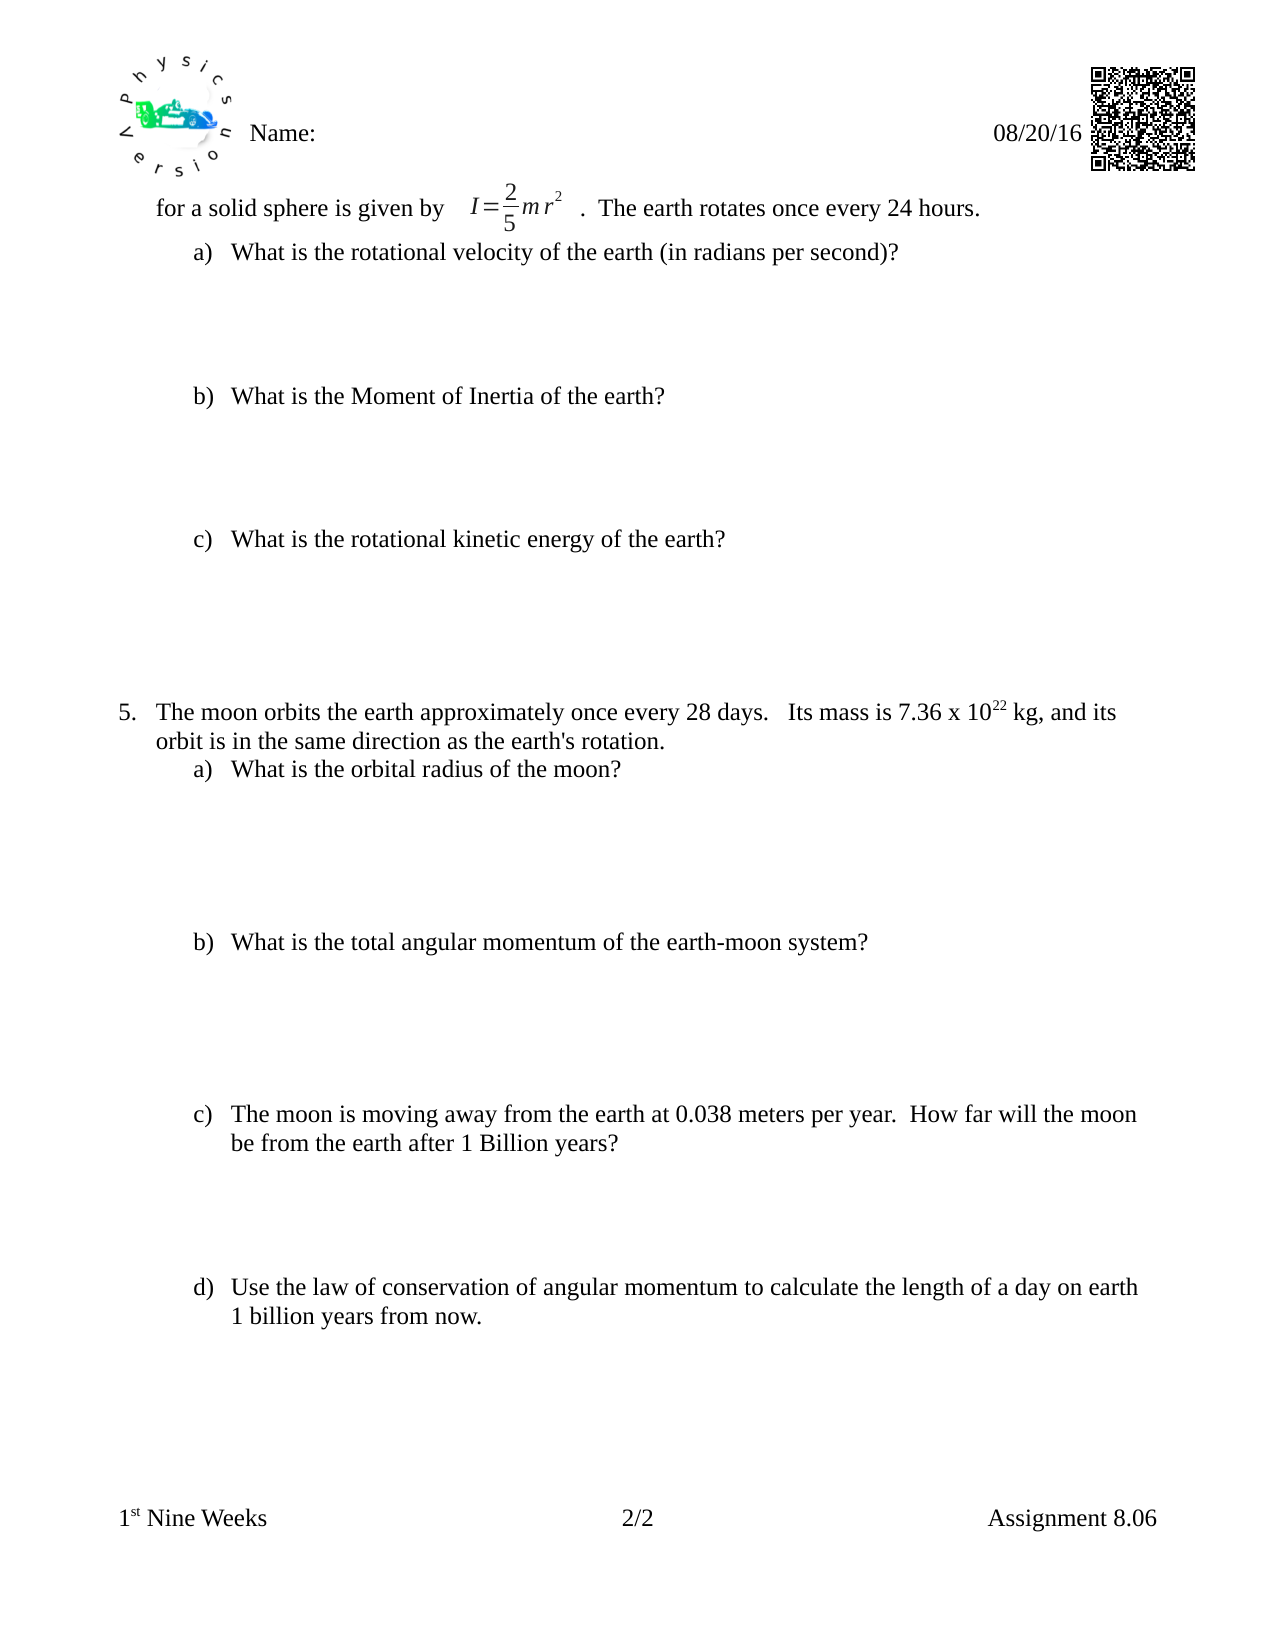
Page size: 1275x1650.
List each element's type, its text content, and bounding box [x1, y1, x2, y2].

list What is the total angular momentum of the earth-moon system? [193, 927, 1157, 956]
list What is the orbital radius of the moon? [193, 754, 1157, 783]
list The moon is moving away from the earth at 0.038 meters per year. How far will the moon be from the earth after 1 Billion years? [193, 1099, 1157, 1157]
list What is the rotational kinetic energy of the earth? [193, 524, 1157, 553]
picture [1082, 58, 1203, 179]
list for a solid sphere is given by . The earth rotates once every 24 hours. [118, 176, 1157, 237]
list Use the law of conservation of angular momentum to calculate the length of a day on earth 1 billion years from now. [193, 1272, 1157, 1329]
list What is the Moment of Inertia of the earth? [193, 381, 1157, 409]
list What is the rotational velocity of the earth (in radians per second)? [193, 237, 1157, 266]
list The moon orbits the earth approximately once every 28 days. Its mass is 7.36 x 1022 kg, and its orbit is in the same direction as the earth's rotation. [118, 697, 1157, 754]
picture [119, 56, 232, 177]
